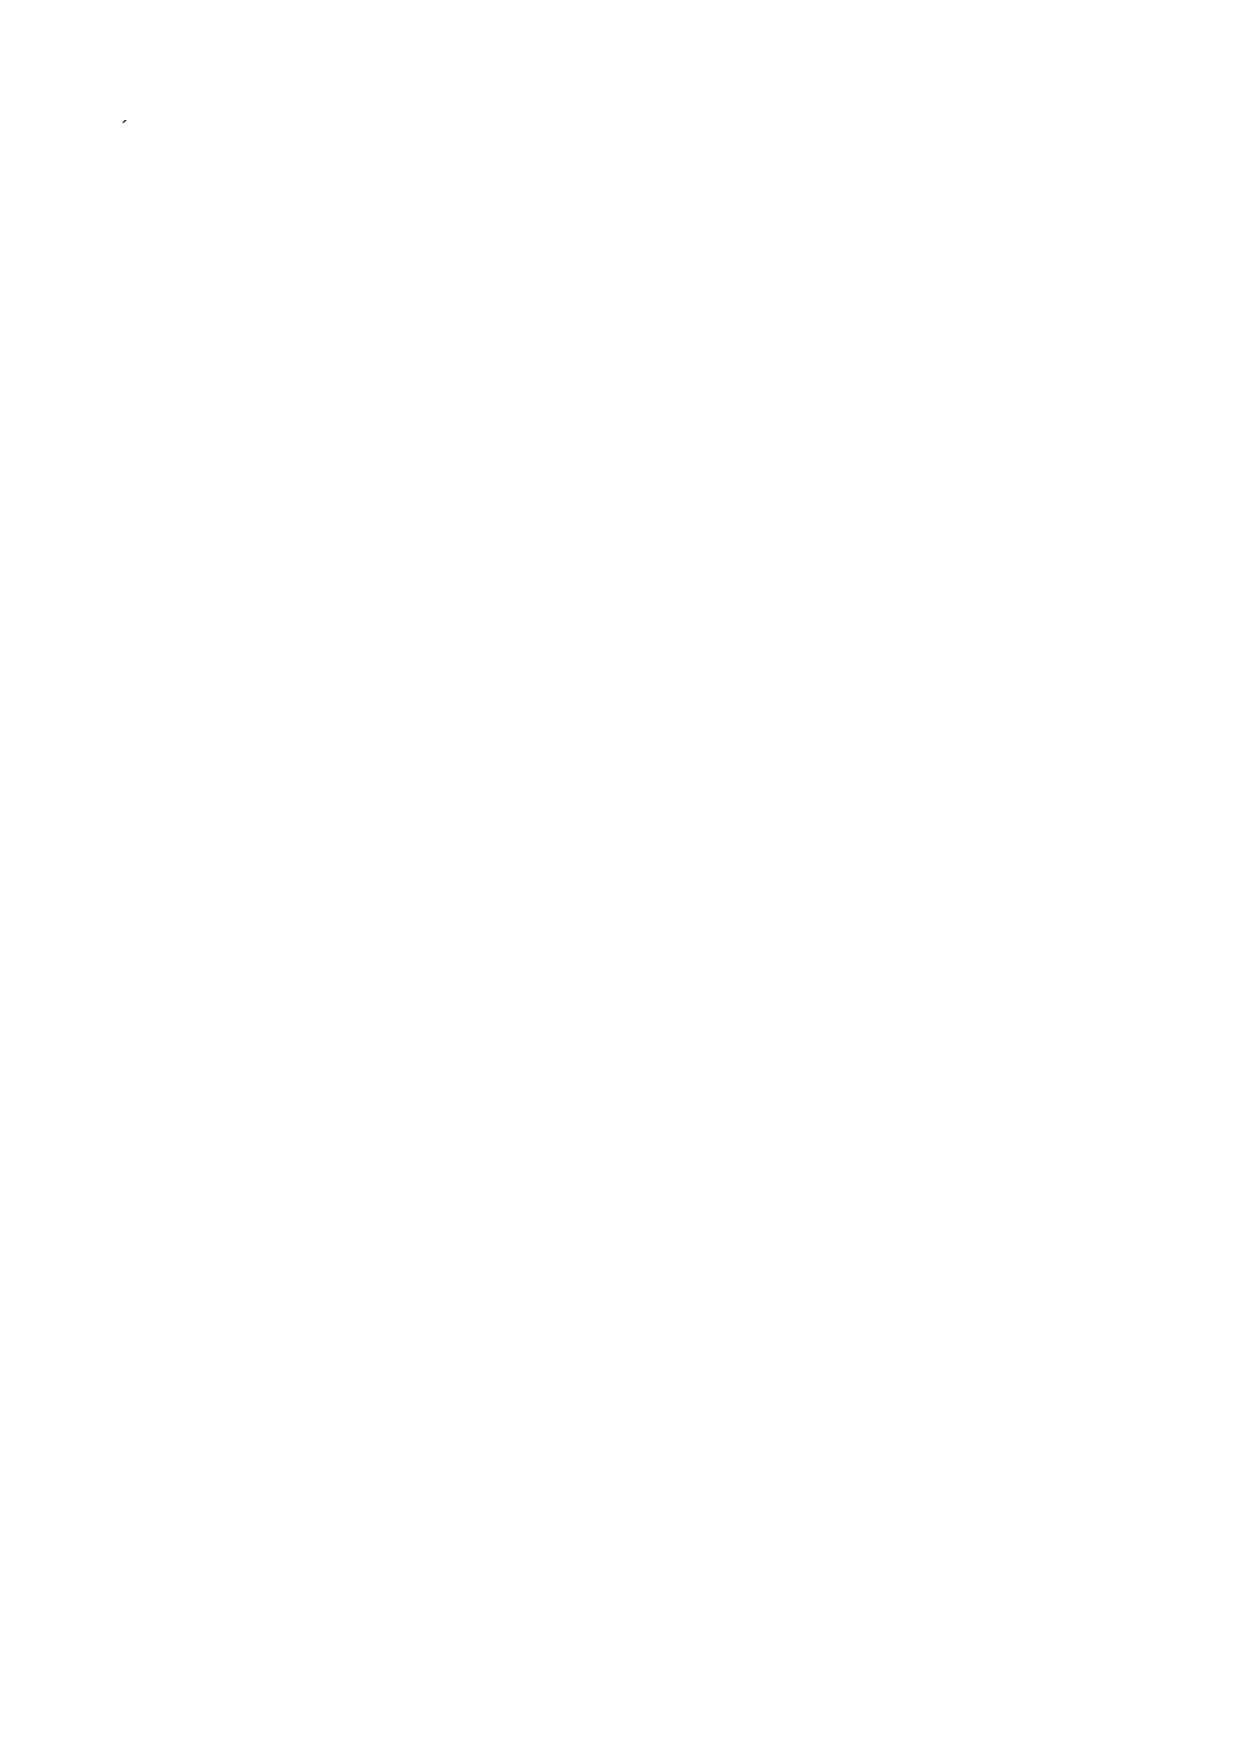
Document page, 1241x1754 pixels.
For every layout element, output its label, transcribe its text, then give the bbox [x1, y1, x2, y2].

text ´ [118, 118, 1122, 142]
